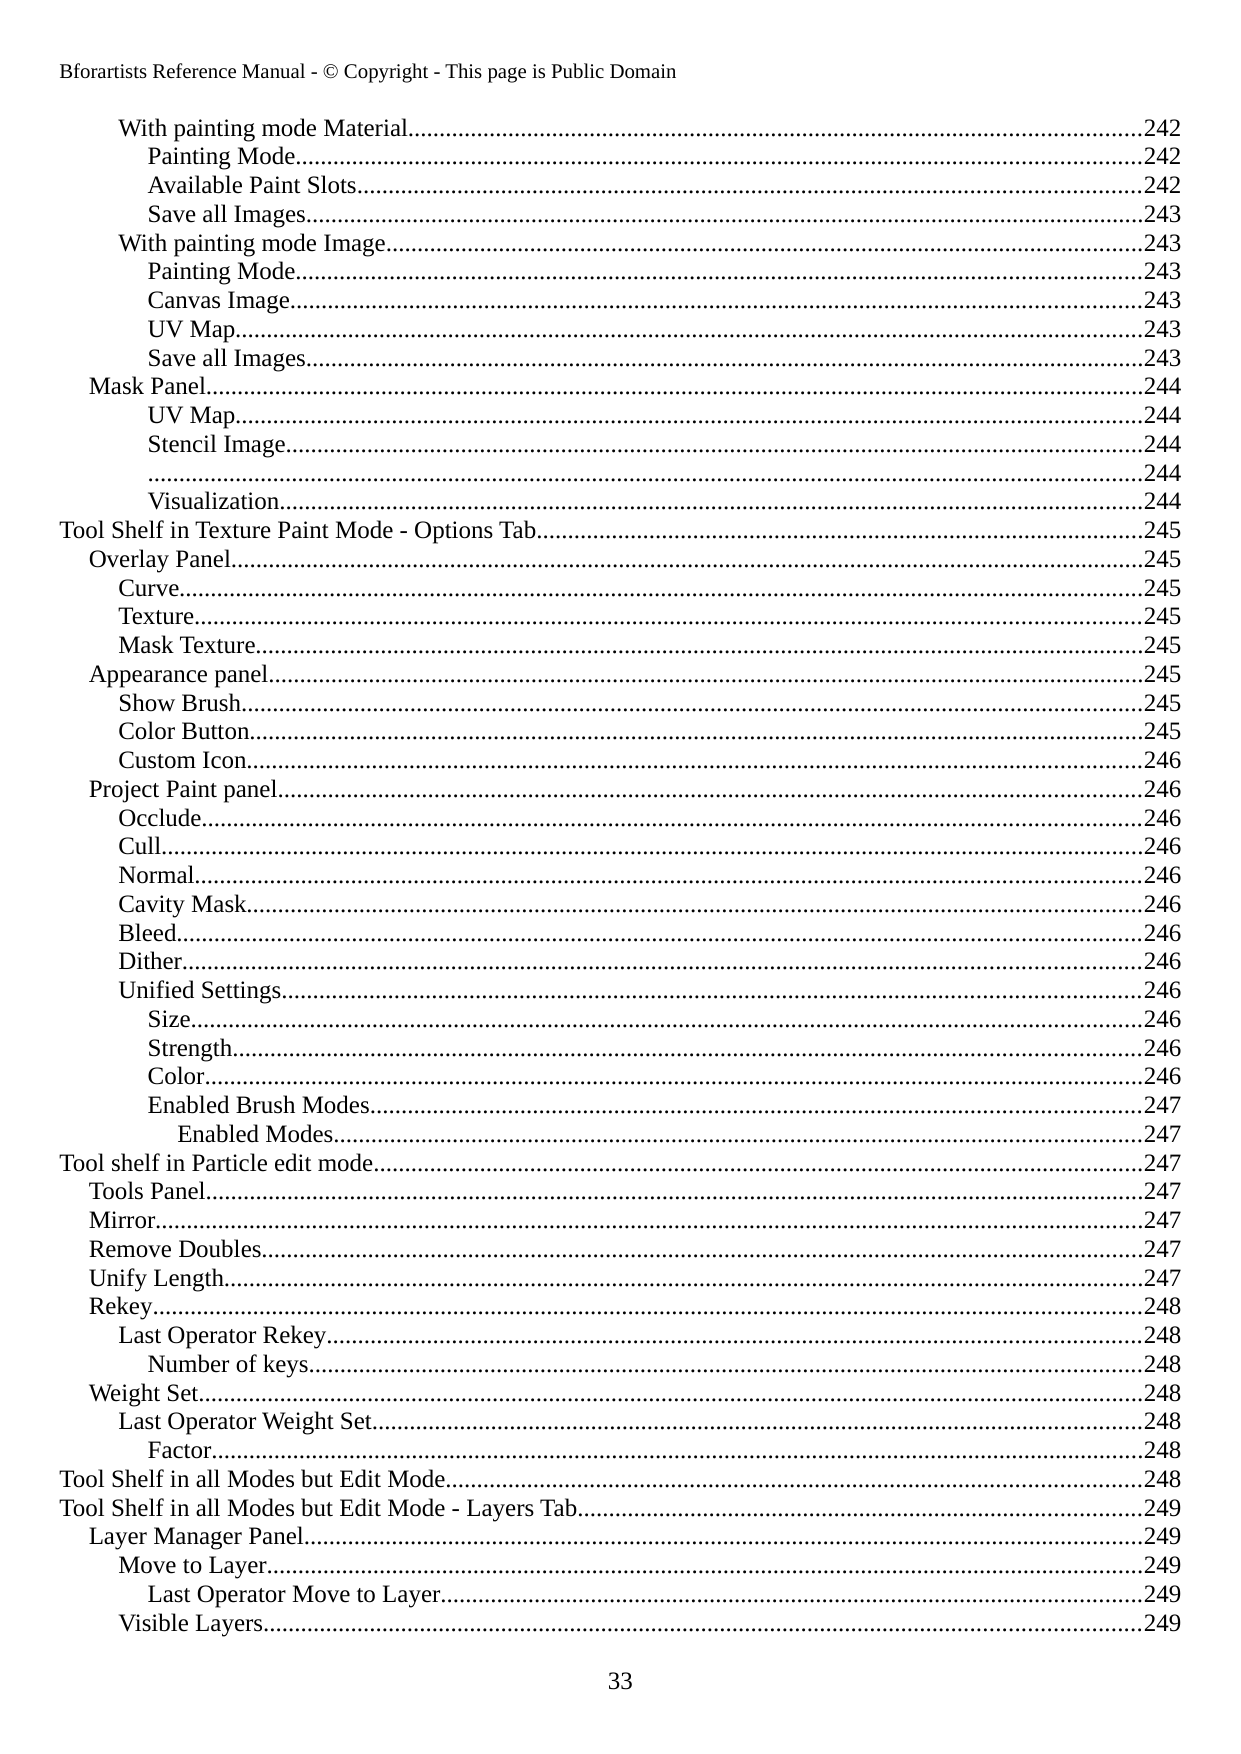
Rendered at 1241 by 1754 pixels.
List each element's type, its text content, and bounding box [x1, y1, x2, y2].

text With painting mode Image 243 [118, 228, 1181, 256]
text Last Operator Rekey 248 [118, 1320, 1181, 1349]
text Last Operator Move to Layer 249 [147, 1579, 1181, 1608]
text Color 246 [147, 1061, 1181, 1090]
text Custom Icon 246 [118, 745, 1181, 774]
text Unified Settings 246 [118, 975, 1181, 1004]
text Move to Layer 249 [118, 1550, 1181, 1579]
text Show Brush 245 [118, 688, 1181, 716]
text Tool shelf in Particle edit mode 247 [59, 1148, 1181, 1176]
text Size 246 [147, 1004, 1181, 1033]
text Cull 246 [118, 831, 1181, 860]
text Appearance panel 245 [88, 659, 1181, 688]
text Curve 245 [118, 573, 1181, 601]
text Mask Panel 244 [88, 371, 1181, 400]
text Available Paint Slots 242 [147, 170, 1181, 199]
text Painting Mode 242 [147, 141, 1181, 170]
text Color Button 245 [118, 716, 1181, 745]
text Bleed 246 [118, 918, 1181, 946]
text Normal 246 [118, 860, 1181, 889]
text Number of keys 248 [147, 1349, 1181, 1378]
text UV Map 243 [147, 314, 1181, 343]
text Visible Layers 249 [118, 1608, 1181, 1636]
text Save all Images 243 [147, 199, 1181, 228]
text Tool Shelf in all Modes but Edit Mode - Layers Tab 249 [59, 1493, 1181, 1521]
text Overlay Panel 245 [88, 544, 1181, 573]
text Visualization 244 [147, 486, 1181, 515]
text Enabled Modes 247 [177, 1119, 1181, 1148]
text With painting mode Material 242 [118, 113, 1181, 141]
text Occlude 246 [118, 803, 1181, 831]
text Texture 245 [118, 601, 1181, 630]
text Painting Mode 243 [147, 256, 1181, 285]
text Save all Images 243 [147, 343, 1181, 371]
text Rekey 248 [88, 1291, 1181, 1320]
text Tools Panel 247 [88, 1176, 1181, 1205]
text Project Paint panel 246 [88, 774, 1181, 803]
text Last Operator Weight Set 248 [118, 1406, 1181, 1435]
text Mask Texture 245 [118, 630, 1181, 659]
text UV Map 244 [147, 400, 1181, 429]
text Tool Shelf in all Modes but Edit Mode 248 [59, 1464, 1181, 1493]
text Stencil Image 244 [147, 429, 1181, 458]
text Strength 246 [147, 1033, 1181, 1061]
text Layer Manager Panel 249 [88, 1521, 1181, 1550]
text Enabled Brush Modes 247 [147, 1090, 1181, 1119]
text Remove Doubles 247 [88, 1234, 1181, 1263]
text Weight Set 248 [88, 1378, 1181, 1406]
text Tool Shelf in Texture Paint Mode - Options Tab 245 [59, 515, 1181, 544]
text Mirror 247 [88, 1205, 1181, 1234]
text Dither 246 [118, 946, 1181, 975]
text Cavity Mask 246 [118, 889, 1181, 918]
text Unify Length 247 [88, 1263, 1181, 1291]
text Canvas Image 243 [147, 285, 1181, 314]
text Factor 248 [147, 1435, 1181, 1464]
text 244 [147, 458, 1181, 486]
